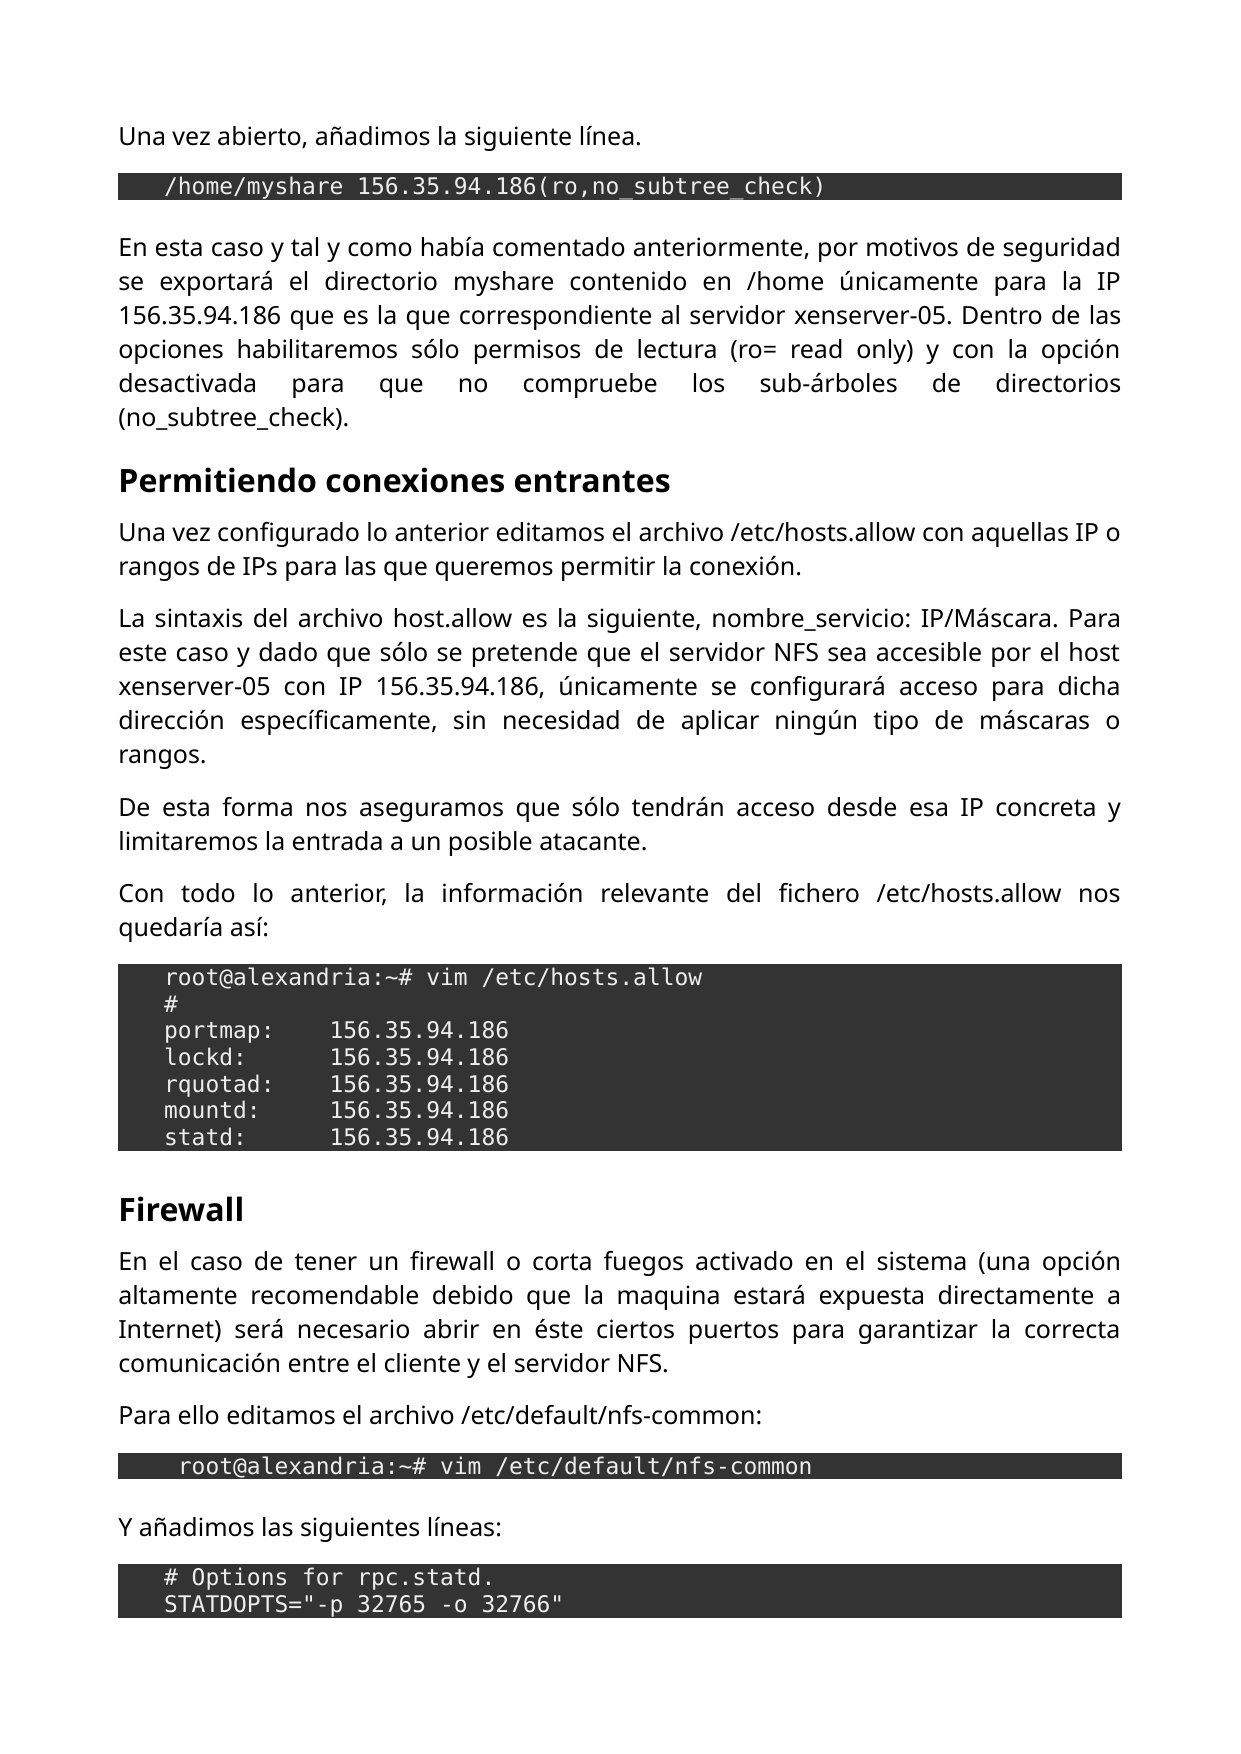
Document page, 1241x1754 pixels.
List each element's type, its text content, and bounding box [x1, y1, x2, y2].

text STATDOPTS="-p 32765 -o 32766" [118, 1591, 1122, 1618]
text Una vez configurado lo anterior editamos el archivo /etc/hosts.allow con aquellas IP o rangos de IPs para las que queremos permitir la conexión. [118, 515, 1122, 583]
text rquotad: 156.35.94.186 [118, 1071, 1122, 1098]
text # [118, 991, 1122, 1018]
text /home/myshare 156.35.94.186(ro,no_subtree_check) [118, 173, 1122, 200]
text root@alexandria:~# vim /etc/default/nfs-common [118, 1453, 1122, 1479]
text En el caso de tener un firewall o corta fuegos activado en el sistema (una opción altamente recomendable debido que la maquina estará expuesta directamente a Internet) será necesario abrir en éste ciertos puertos para garantizar la correcta comunicación entre el cliente y el servidor NFS. [118, 1243, 1122, 1380]
subtitle Firewall [118, 1187, 1122, 1231]
text Con todo lo anterior, la información relevante del fichero /etc/hosts.allow nos quedaría así: [118, 875, 1122, 943]
text # Options for rpc.statd. [118, 1564, 1122, 1591]
text Para ello editamos el archivo /etc/default/nfs-common: [118, 1398, 1122, 1432]
text root@alexandria:~# vim /etc/hosts.allow [118, 964, 1122, 991]
text En esta caso y tal y como había comentado anteriormente, por motivos de seguridad se exportará el directorio myshare contenido en /home únicamente para la IP 156.35.94.186 que es la que correspondiente al servidor xenserver-05. Dentro de las opciones habilitaremos sólo permisos de lectura (ro= read only) y con la opción desactivada para que no compruebe los sub-árboles de directorios (no_subtree_check). [118, 230, 1122, 434]
text statd: 156.35.94.186 [118, 1124, 1122, 1151]
text Una vez abierto, añadimos la siguiente línea. [118, 118, 1122, 152]
subtitle Permitiendo conexiones entrantes [118, 459, 1122, 502]
text La sintaxis del archivo host.allow es la siguiente, nombre_servicio: IP/Máscara. Para este caso y dado que sólo se pretende que el servidor NFS sea accesible por el host xenserver-05 con IP 156.35.94.186, únicamente se configurará acceso para dicha dirección específicamente, sin necesidad de aplicar ningún tipo de máscaras o rangos. [118, 601, 1122, 771]
text Y añadimos las siguientes líneas: [118, 1509, 1122, 1543]
text De esta forma nos aseguramos que sólo tendrán acceso desde esa IP concreta y limitaremos la entrada a un posible atacante. [118, 789, 1122, 857]
text mountd: 156.35.94.186 [118, 1098, 1122, 1124]
text portmap: 156.35.94.186 [118, 1018, 1122, 1044]
text lockd: 156.35.94.186 [118, 1044, 1122, 1071]
